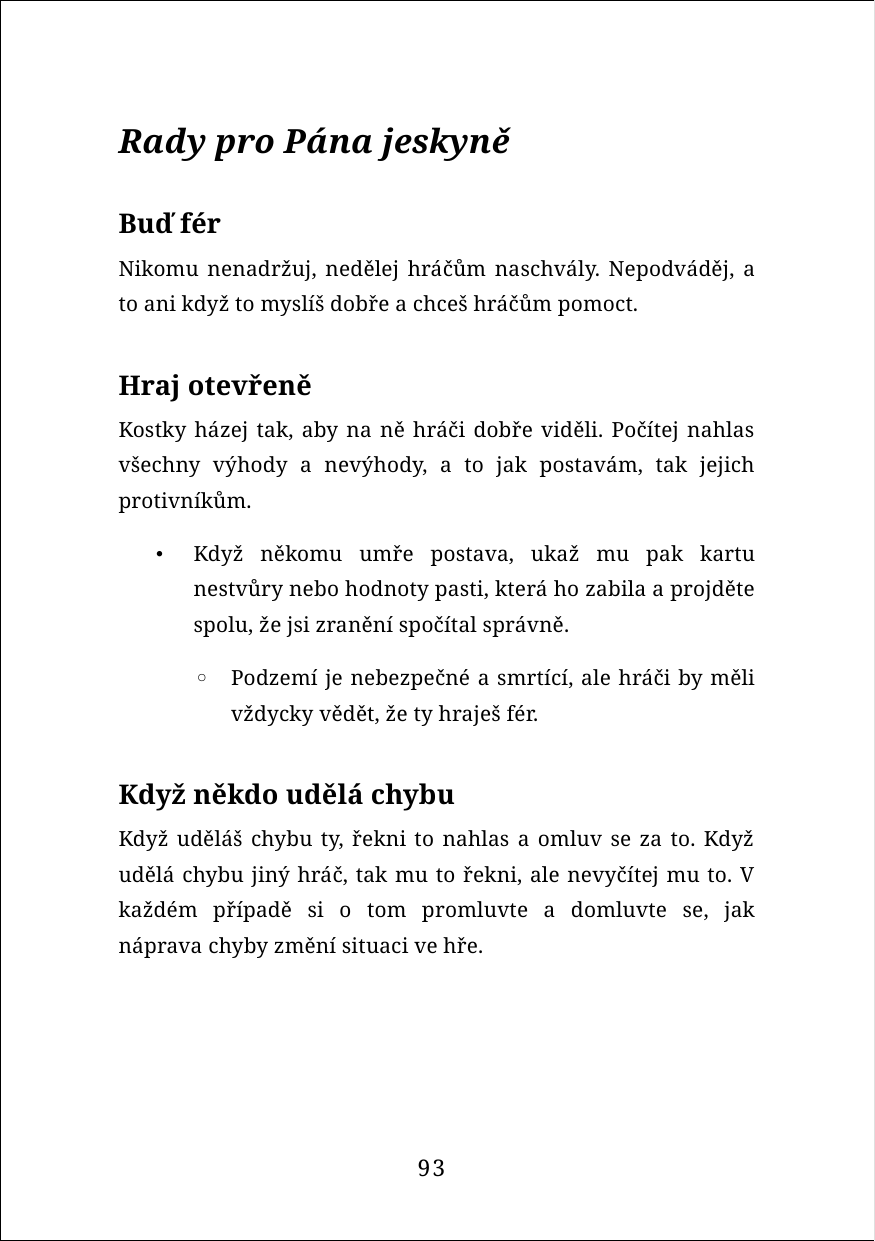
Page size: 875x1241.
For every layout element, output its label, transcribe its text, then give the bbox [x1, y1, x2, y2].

subtitle Rady pro Pána jeskyně [118, 118, 756, 164]
subtitle Když někdo udělá chybu [118, 776, 756, 812]
text Když uděláš chybu ty, řekni to nahlas a omluv se za to. Když udělá chybu jiný hráč, tak mu to řekni, ale nevyčítej mu to. V každém případě si o tom promluvte a domluvte se, jak náprava chyby změní situaci ve hře. [118, 824, 756, 959]
list Když někomu umře postava, ukaž mu pak kartu nestvůry nebo hodnoty pasti, která ho zabila a projděte spolu, že jsi zranění spočítal správně. [156, 539, 756, 638]
list Podzemí je nebezpečné a smrtící, ale hráči by měli vždycky vědět, že ty hraješ fér. [193, 663, 756, 727]
subtitle Hraj otevřeně [118, 366, 756, 403]
text Nikomu nenadržuj, nedělej hráčům naschvály. Nepodváděj, a to ani když to myslíš dobře a chceš hráčům pomoct. [118, 254, 756, 318]
subtitle Buď fér [118, 205, 756, 242]
text Kostky házej tak, aby na ně hráči dobře viděli. Počítej nahlas všechny výhody a nevýhody, a to jak postavám, tak jejich protivníkům. [118, 415, 756, 514]
